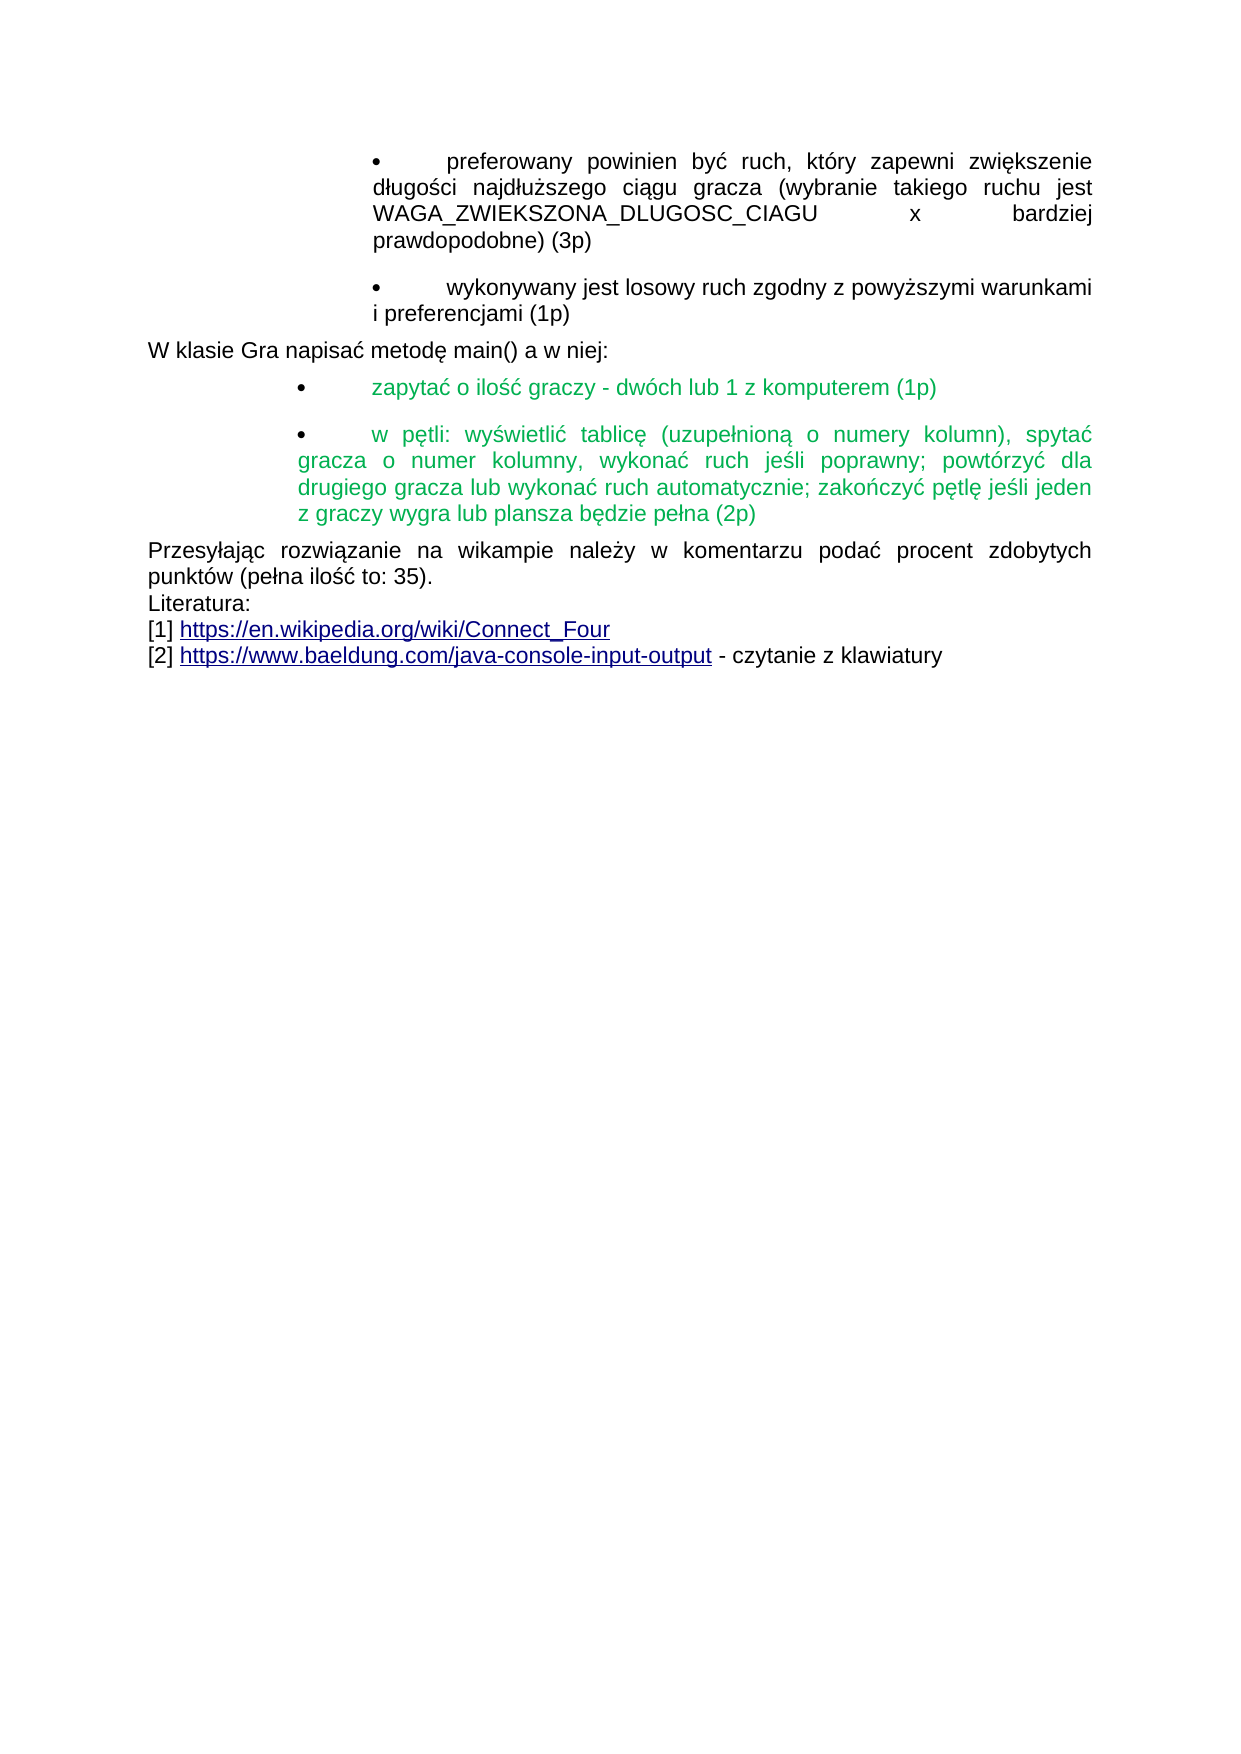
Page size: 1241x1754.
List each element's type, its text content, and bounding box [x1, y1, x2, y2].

list w pętli: wyświetlić tablicę (uzupełnioną o numery kolumn), spytać gracza o numer kolumny, wykonać ruch jeśli poprawny; powtórzyć dla drugiego gracza lub wykonać ruch automatycznie; zakończyć pętlę jeśli jeden z graczy wygra lub plansza będzie pełna (2p) [298, 421, 1093, 526]
text W klasie Gra napisać metodę main() a w niej: [148, 337, 1093, 363]
text Literatura: [148, 589, 1093, 616]
text [2] https://www.baeldung.com/java-console-input-output - czytanie z klawiatury [148, 642, 1093, 668]
list wykonywany jest losowy ruch zgodny z powyższymi warunkami i preferencjami (1p) [373, 274, 1093, 327]
list preferowany powinien być ruch, który zapewni zwiększenie długości najdłuższego ciągu gracza (wybranie takiego ruchu jest WAGA_ZWIEKSZONA_DLUGOSC_CIAGU x bardziej prawdopodobne) (3p) [373, 148, 1093, 253]
list zapytać o ilość graczy - dwóch lub 1 z komputerem (1p) [298, 374, 1093, 400]
text [1] ​​https://en.wikipedia.org/wiki/Connect_Four [148, 616, 1093, 642]
text Przesyłając rozwiązanie na wikampie należy w komentarzu podać procent zdobytych punktów (pełna ilość to: 35). [148, 537, 1093, 589]
